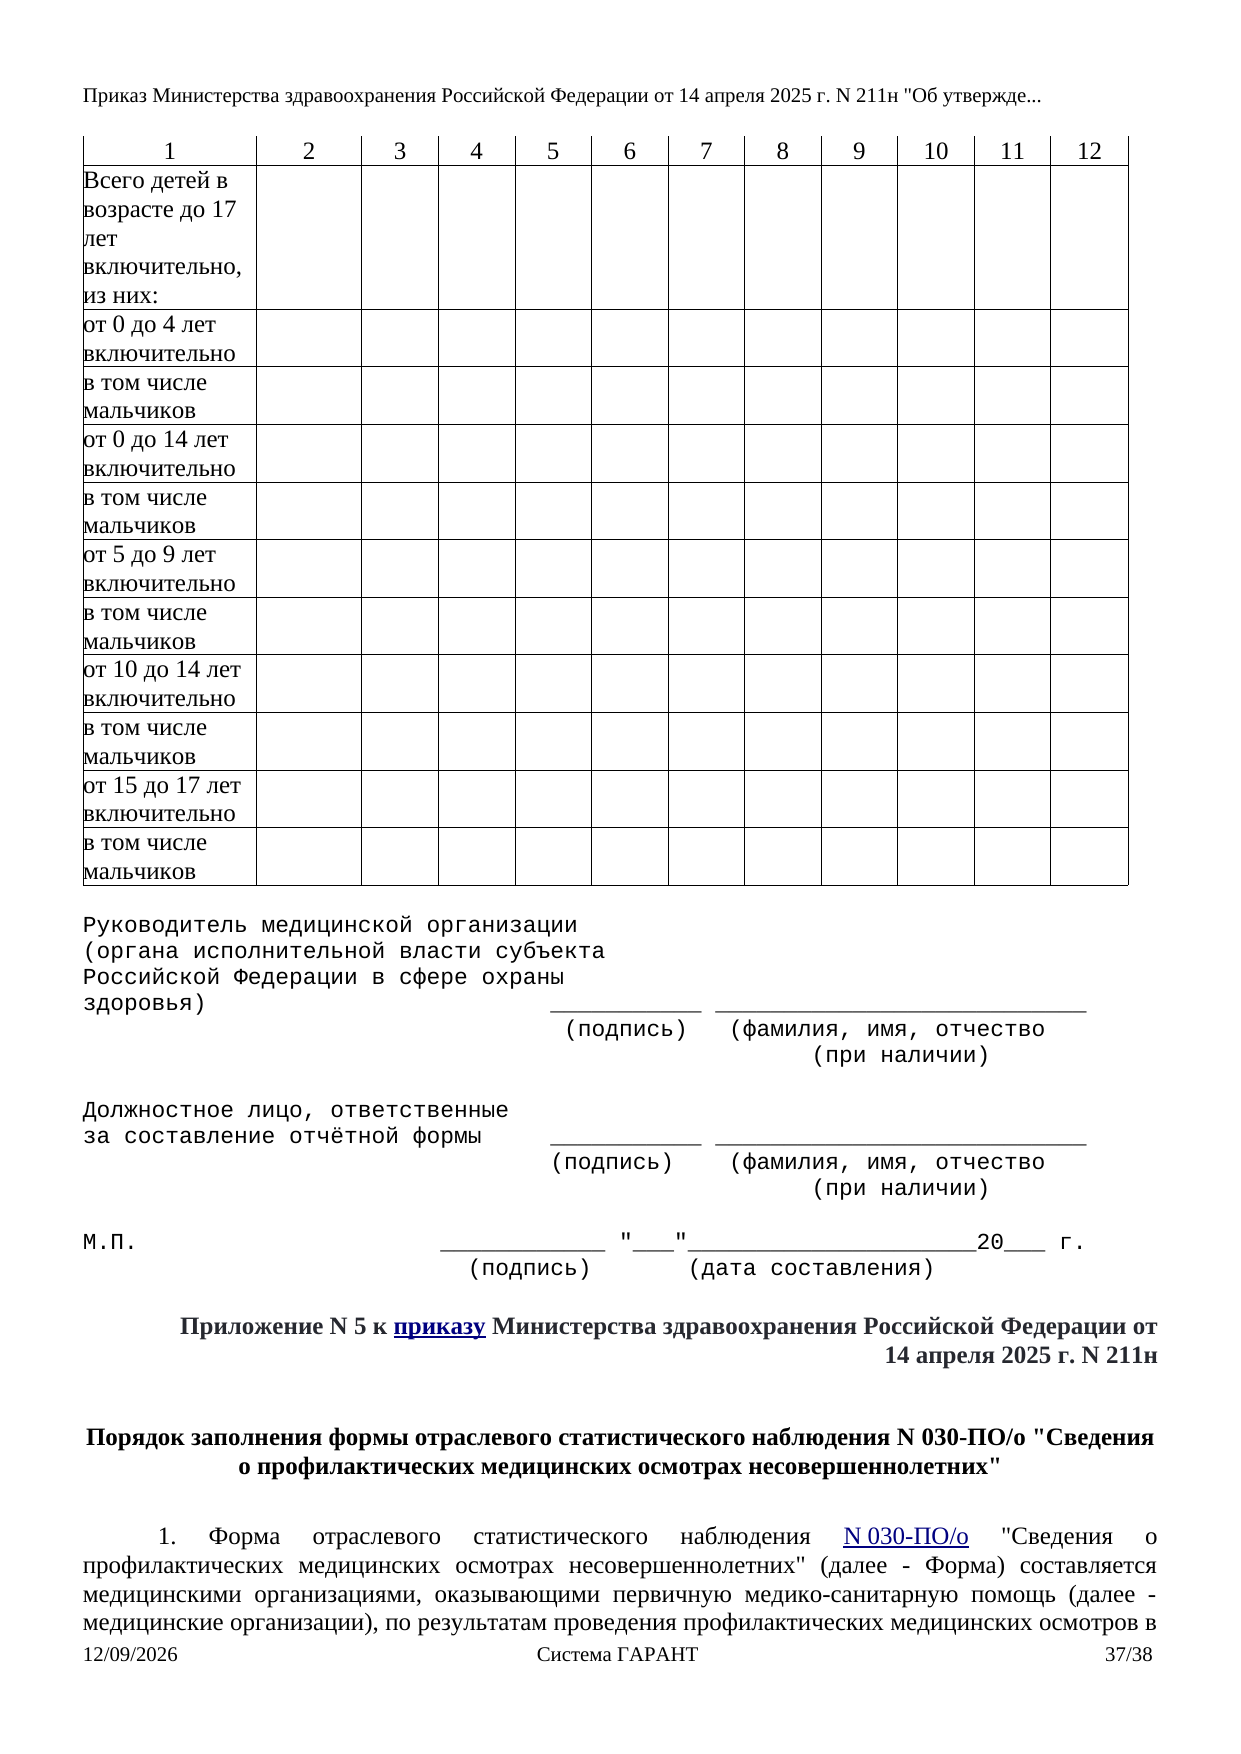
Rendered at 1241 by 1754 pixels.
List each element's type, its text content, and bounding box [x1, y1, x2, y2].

table_cell [1051, 483, 1128, 539]
table_cell [516, 828, 591, 885]
table_cell [822, 828, 897, 885]
table_cell [669, 310, 744, 366]
table_cell 3 [362, 136, 438, 165]
table_cell [516, 713, 591, 770]
table_cell 4 [439, 136, 515, 165]
table_cell [898, 828, 974, 885]
text здоровья) ___________ ___________________________ [83, 992, 1157, 1017]
table_cell [669, 367, 744, 424]
text (подпись) (фамилия, имя, отчество [83, 1150, 1157, 1176]
table_cell [898, 771, 974, 827]
table_cell [898, 540, 974, 597]
text (при наличии) [83, 1176, 1157, 1202]
table_cell от 15 до 17 лет включительно [84, 771, 256, 827]
table_cell [975, 166, 1050, 309]
table_cell 8 [745, 136, 821, 165]
table_cell 12 [1051, 136, 1128, 165]
table_cell [745, 655, 821, 712]
table_cell [257, 367, 361, 424]
table_cell в том числе мальчиков [84, 483, 256, 539]
table_cell [257, 483, 361, 539]
table_cell [1051, 598, 1128, 654]
table_cell [439, 166, 515, 309]
table_cell [1051, 425, 1128, 482]
subtitle Порядок заполнения формы отраслевого статистического наблюдения N 030-ПО/о "Сведения о профилактических медицинских осмотрах несовершеннолетних" [83, 1422, 1157, 1480]
table_cell [439, 655, 515, 712]
table_cell [439, 540, 515, 597]
table_cell [257, 310, 361, 366]
table_cell [362, 828, 438, 885]
text за составление отчётной формы ___________ ___________________________ [83, 1124, 1157, 1150]
table_cell от 10 до 14 лет включительно [84, 655, 256, 712]
text (органа исполнительной власти субъекта [83, 940, 1157, 966]
table_cell [669, 166, 744, 309]
table_cell [516, 655, 591, 712]
table_cell [592, 483, 668, 539]
text Руководитель медицинской организации [83, 914, 1157, 940]
table_cell [745, 425, 821, 482]
text (подпись) (фамилия, имя, отчество [83, 1017, 1157, 1043]
table_cell [439, 771, 515, 827]
table_cell [745, 771, 821, 827]
table_cell [975, 310, 1050, 366]
table_cell 7 [669, 136, 744, 165]
table_cell [592, 828, 668, 885]
table_cell [516, 483, 591, 539]
table_cell [898, 367, 974, 424]
table_cell [439, 425, 515, 482]
table_cell [975, 655, 1050, 712]
table_cell 10 [898, 136, 974, 165]
table_cell [362, 483, 438, 539]
table_cell от 5 до 9 лет включительно [84, 540, 256, 597]
table_cell [669, 540, 744, 597]
table_cell [898, 598, 974, 654]
table_cell [669, 483, 744, 539]
table_cell [822, 598, 897, 654]
text Должностное лицо, ответственные [83, 1098, 1157, 1124]
table_cell [439, 598, 515, 654]
table_cell [975, 598, 1050, 654]
table_cell [362, 771, 438, 827]
table_cell [257, 828, 361, 885]
table_cell [822, 771, 897, 827]
table_cell [592, 367, 668, 424]
table_cell [669, 771, 744, 827]
table_cell [745, 166, 821, 309]
table_cell [257, 713, 361, 770]
table_cell [439, 713, 515, 770]
table_cell [362, 166, 438, 309]
table_cell [898, 425, 974, 482]
table_cell [898, 483, 974, 539]
table_cell Всего детей в возрасте до 17 лет включительно, из них: [84, 166, 256, 309]
table_cell [362, 367, 438, 424]
table_cell [822, 713, 897, 770]
table_cell [1051, 655, 1128, 712]
table_cell в том числе мальчиков [84, 828, 256, 885]
table_cell [1051, 713, 1128, 770]
table_cell [257, 598, 361, 654]
table_cell [516, 598, 591, 654]
table_cell [592, 166, 668, 309]
table_cell [669, 598, 744, 654]
table_cell от 0 до 14 лет включительно [84, 425, 256, 482]
table_cell [822, 655, 897, 712]
table_cell [975, 367, 1050, 424]
table_cell [362, 540, 438, 597]
table_cell [257, 655, 361, 712]
table_cell [669, 828, 744, 885]
table_cell [669, 425, 744, 482]
table_cell [257, 771, 361, 827]
table_cell в том числе мальчиков [84, 598, 256, 654]
table_cell [745, 828, 821, 885]
table_cell [745, 713, 821, 770]
table_cell [745, 483, 821, 539]
table_cell [1051, 828, 1128, 885]
table_cell 11 [975, 136, 1050, 165]
table_cell [745, 598, 821, 654]
table_cell [822, 425, 897, 482]
text (подпись) (дата составления) [83, 1257, 1157, 1282]
table_cell [822, 166, 897, 309]
table_cell [362, 310, 438, 366]
table_cell [975, 828, 1050, 885]
table_cell 6 [592, 136, 668, 165]
table_cell [592, 655, 668, 712]
text (при наличии) [83, 1043, 1157, 1069]
table_cell [975, 425, 1050, 482]
table_cell [439, 367, 515, 424]
table_cell [362, 425, 438, 482]
table_cell [592, 598, 668, 654]
table_cell [592, 771, 668, 827]
table_cell [822, 483, 897, 539]
table_cell [745, 540, 821, 597]
text М.П. ____________ "___"_____________________20___ г. [83, 1231, 1157, 1257]
table_cell [362, 655, 438, 712]
table_cell [669, 713, 744, 770]
table_cell [516, 367, 591, 424]
table_cell [822, 310, 897, 366]
table_cell [898, 655, 974, 712]
table_cell [669, 655, 744, 712]
table_cell [439, 483, 515, 539]
table_cell [592, 425, 668, 482]
table_cell [439, 310, 515, 366]
table_cell от 0 до 4 лет включительно [84, 310, 256, 366]
table_cell [1051, 310, 1128, 366]
table_cell [516, 166, 591, 309]
table_cell [975, 771, 1050, 827]
table_cell [257, 425, 361, 482]
table_cell [975, 540, 1050, 597]
table_cell [362, 598, 438, 654]
table_cell [592, 713, 668, 770]
table_cell 1 [84, 136, 256, 165]
table_cell [975, 713, 1050, 770]
text 1. Форма отраслевого статистического наблюдения N 030-ПО/о "Сведения о профилактических медицинских осмотрах несовершеннолетних" (далее - Форма) составляется медицинскими организациями, оказывающими первичную медико-санитарную помощь (далее - медицинские организации), по результатам проведения профилактических медицинских осмотров в [83, 1521, 1157, 1636]
table_cell [257, 540, 361, 597]
text Приложение N 5 к приказу Министерства здравоохранения Российской Федерации от 14 апреля 2025 г. N 211н [83, 1311, 1157, 1369]
table_cell [516, 425, 591, 482]
table_cell [975, 483, 1050, 539]
table_cell [822, 367, 897, 424]
table_cell в том числе мальчиков [84, 713, 256, 770]
table_cell [592, 540, 668, 597]
table_cell 9 [822, 136, 897, 165]
table_cell [745, 310, 821, 366]
table_cell 5 [516, 136, 591, 165]
text Российской Федерации в сфере охраны [83, 966, 1157, 992]
table_cell [1051, 540, 1128, 597]
table_cell [745, 367, 821, 424]
table_cell [257, 166, 361, 309]
table_cell [1051, 771, 1128, 827]
table_cell [898, 713, 974, 770]
table_cell [439, 828, 515, 885]
table_cell в том числе мальчиков [84, 367, 256, 424]
table_cell [516, 310, 591, 366]
table_cell [362, 713, 438, 770]
table_cell [516, 540, 591, 597]
table_cell [1051, 166, 1128, 309]
table_cell [592, 310, 668, 366]
table_cell [1051, 367, 1128, 424]
table_cell [516, 771, 591, 827]
table_cell [898, 166, 974, 309]
table_cell [898, 310, 974, 366]
table_cell [822, 540, 897, 597]
table_cell 2 [257, 136, 361, 165]
